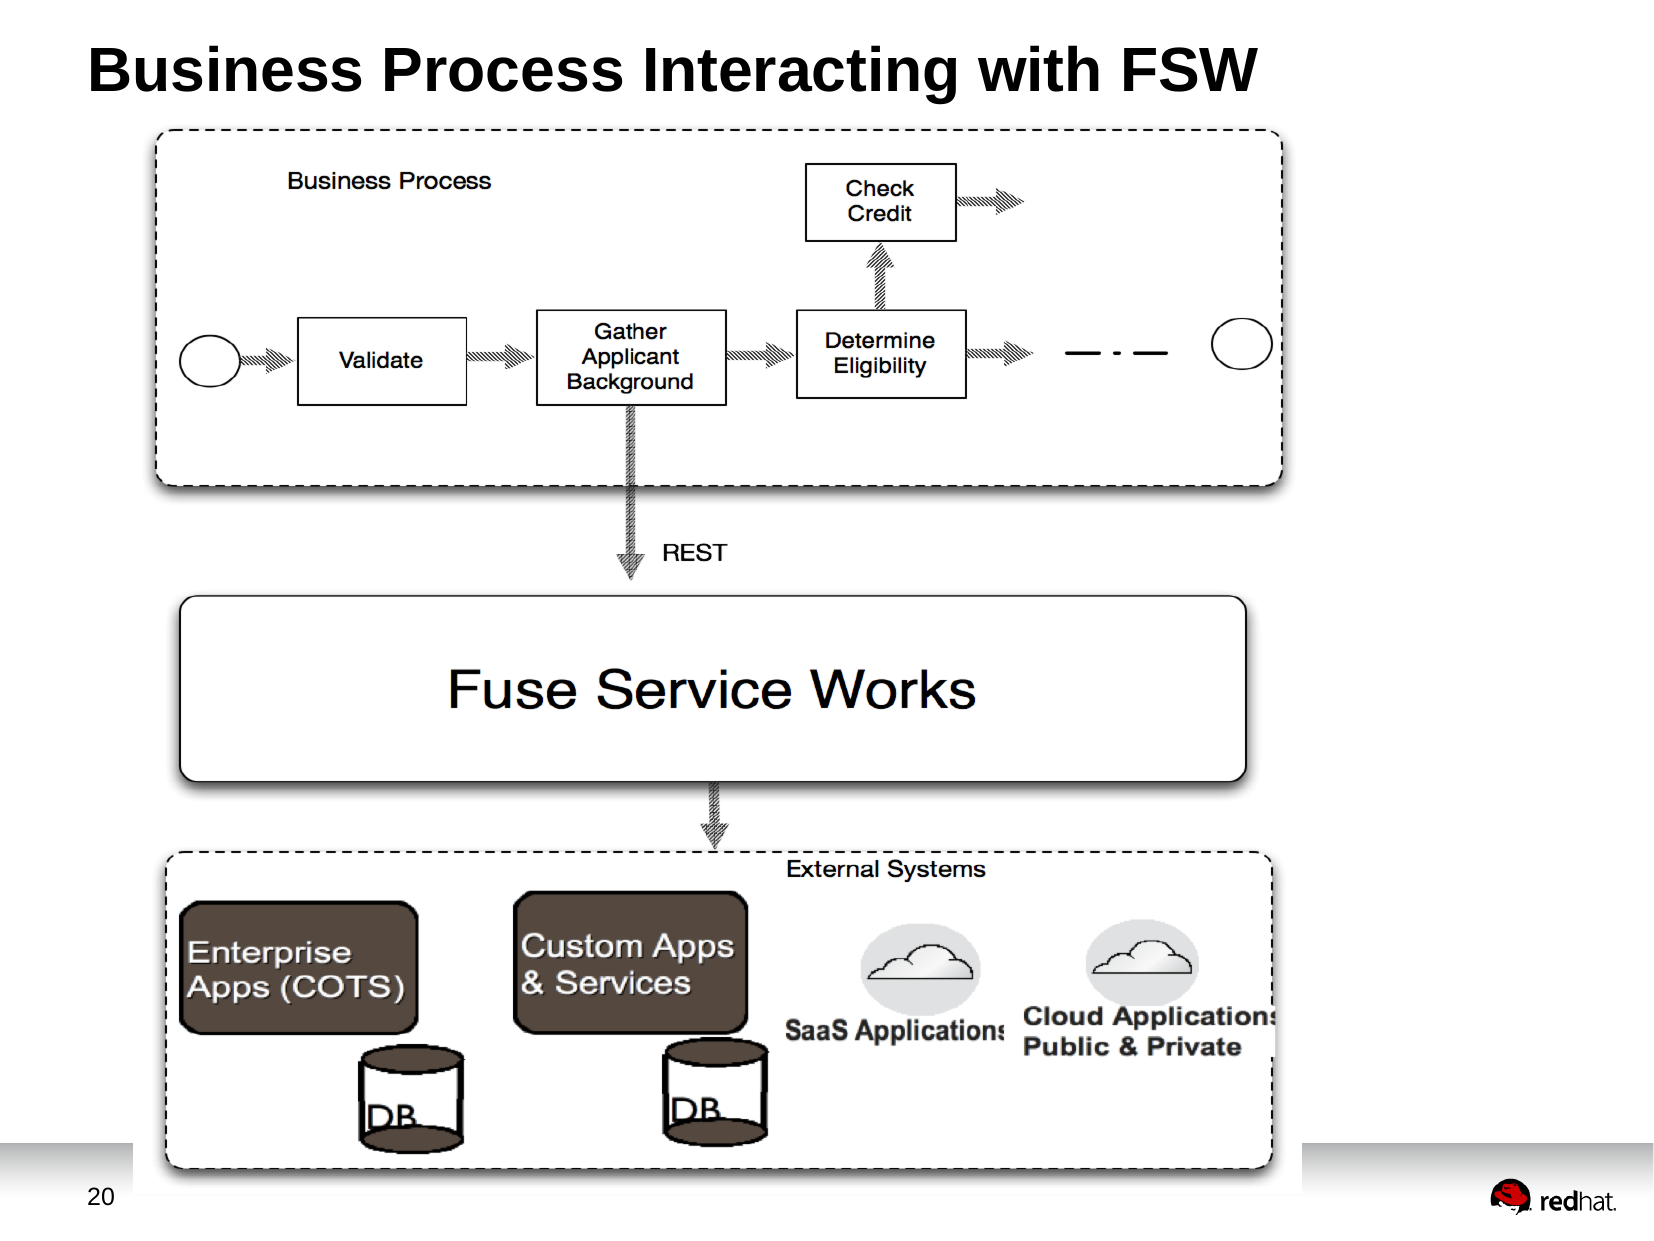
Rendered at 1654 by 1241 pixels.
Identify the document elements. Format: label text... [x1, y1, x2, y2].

picture [0, 116, 1654, 1241]
title Business Process Interacting with FSW [86, 27, 1576, 109]
